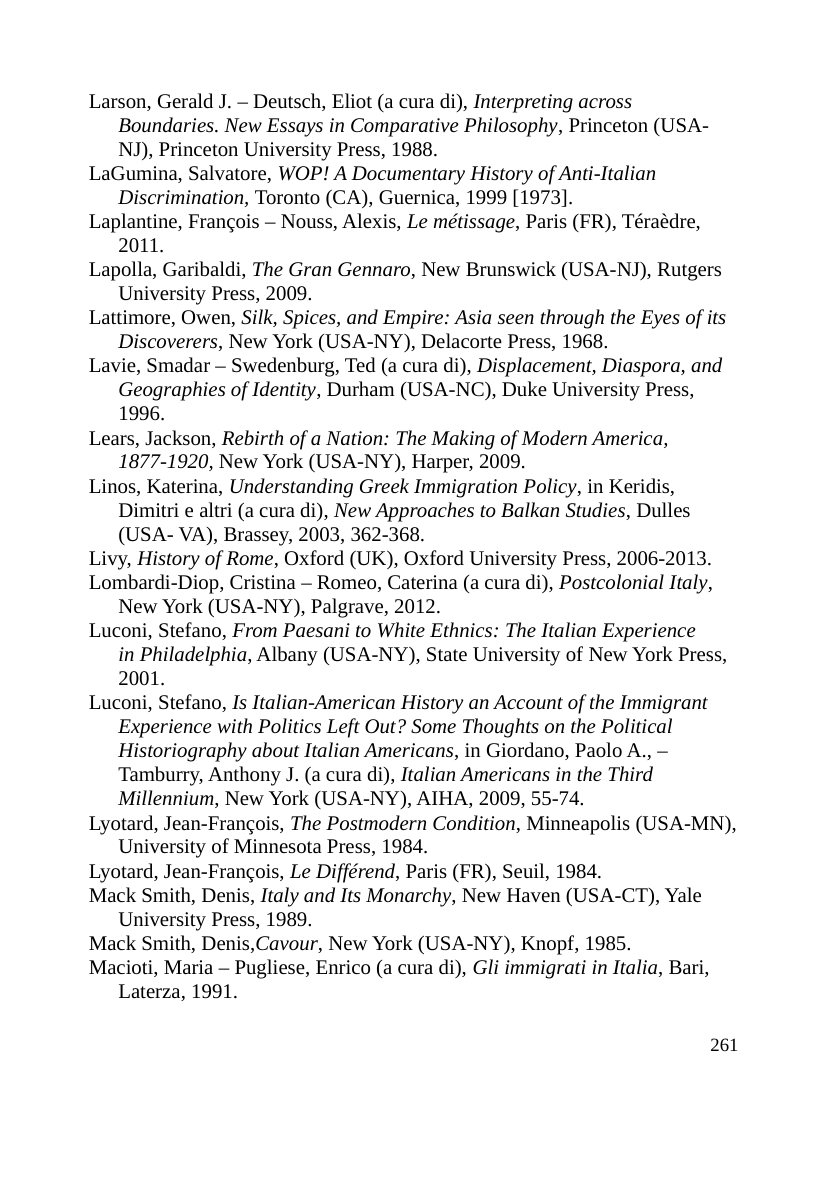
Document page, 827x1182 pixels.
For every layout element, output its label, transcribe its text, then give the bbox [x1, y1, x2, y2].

text Lyotard, Jean-François, The Postmodern Condition, Minneapolis (USA-MN), University of Minnesota Press, 1984. [88, 810, 738, 858]
text Linos, Katerina, Understanding Greek Immigration Policy, in Keridis, Dimitri e altri (a cura di), New Approaches to Balkan Studies, Dulles (USA- VA), Brassey, 2003, 362-368. [88, 473, 738, 546]
text Luconi, Stefano, From Paesani to White Ethnics: The Italian Experience [88, 618, 738, 642]
text Lapolla, Garibaldi, The Gran Gennaro, New Brunswick (USA-NJ), Rutgers University Press, 2009. [88, 257, 738, 305]
text Livy, History of Rome, Oxford (UK), Oxford University Press, 2006-2013. [88, 546, 738, 570]
text Luconi, Stefano, Is Italian-American History an Account of the Immigrant Experience with Politics Left Out? Some Thoughts on the Political Historiography about Italian Americans, in Giordano, Paolo A., – Tamburry, Anthony J. (a cura di), Italian Americans in the Third Millennium, New York (USA-NY), AIHA, 2009, 55-74. [88, 690, 738, 810]
text LaGumina, Salvatore, WOP! A Documentary History of Anti-Italian Discrimination, Toronto (CA), Guernica, 1999 [1973]. [88, 161, 738, 209]
text Laplantine, François – Nouss, Alexis, Le métissage, Paris (FR), Téraèdre, 2011. [88, 209, 738, 257]
text Mack Smith, Denis,Cavour, New York (USA-NY), Knopf, 1985. [88, 931, 738, 955]
text Larson, Gerald J. – Deutsch, Eliot (a cura di), Interpreting across Boundaries. New Essays in Comparative Philosophy, Princeton (USA-NJ), Princeton University Press, 1988. [88, 88, 738, 161]
text Macioti, Maria – Pugliese, Enrico (a cura di), Gli immigrati in Italia, Bari, Laterza, 1991. [88, 955, 738, 1003]
text Lattimore, Owen, Silk, Spices, and Empire: Asia seen through the Eyes of its Discoverers, New York (USA-NY), Delacorte Press, 1968. [88, 305, 738, 353]
text 1877-1920, New York (USA-NY), Harper, 2009. [88, 449, 738, 473]
text in Philadelphia, Albany (USA-NY), State University of New York Press, 2001. [88, 642, 738, 690]
text Lears, Jackson, Rebirth of a Nation: The Making of Modern America, [88, 425, 738, 449]
text Lombardi-Diop, Cristina – Romeo, Caterina (a cura di), Postcolonial Italy, New York (USA-NY), Palgrave, 2012. [88, 570, 738, 618]
text Lyotard, Jean-François, Le Différend, Paris (FR), Seuil, 1984. [88, 858, 738, 883]
text Lavie, Smadar – Swedenburg, Ted (a cura di), Displacement, Diaspora, and Geographies of Identity, Durham (USA-NC), Duke University Press, 1996. [88, 353, 738, 425]
text Mack Smith, Denis, Italy and Its Monarchy, New Haven (USA-CT), Yale University Press, 1989. [88, 883, 738, 931]
